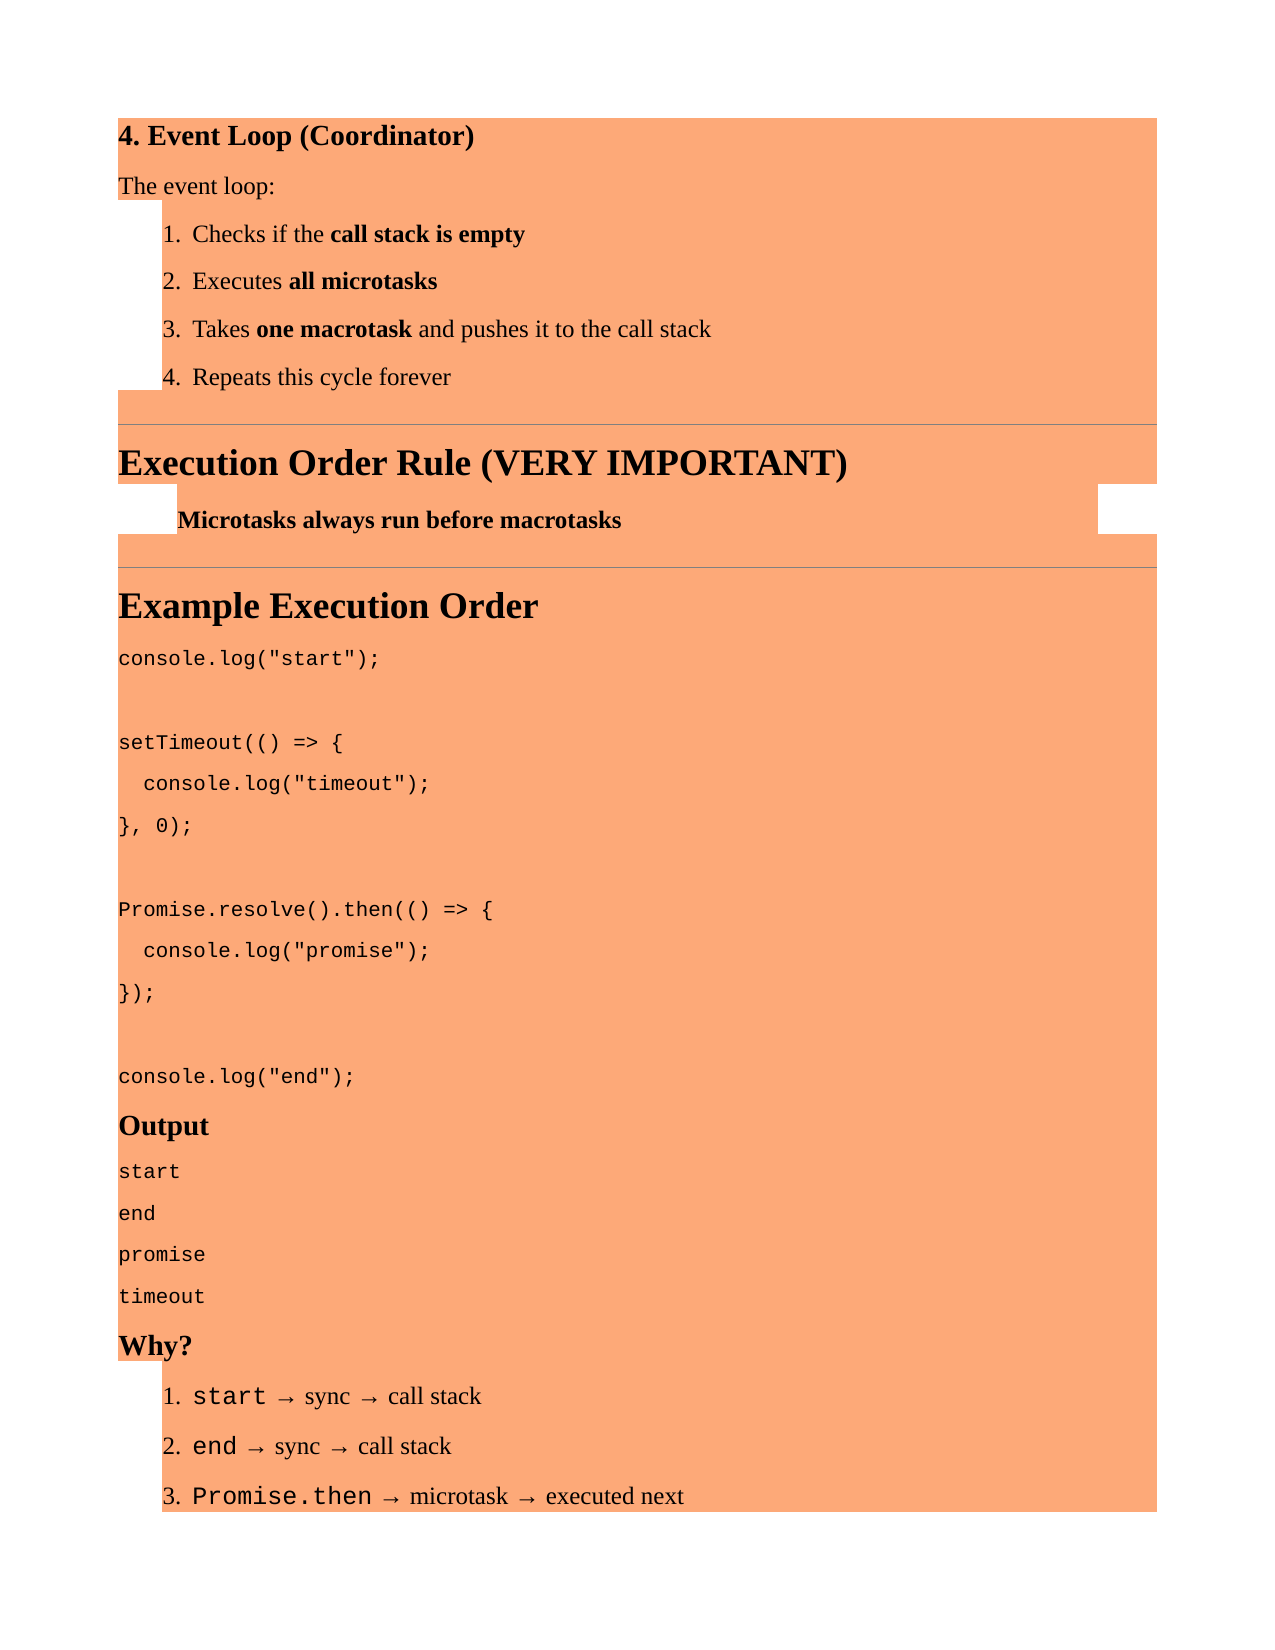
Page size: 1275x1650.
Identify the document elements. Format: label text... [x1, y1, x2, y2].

list start → sync → call stack [162, 1381, 1157, 1412]
text Promise.resolve().then(() => { [118, 899, 1157, 922]
subtitle Execution Order Rule (VERY IMPORTANT) [118, 441, 1157, 484]
text end [118, 1202, 1157, 1226]
subtitle 4. Event Loop (Coordinator) [118, 118, 1157, 152]
list Repeats this cycle forever [162, 362, 1157, 390]
text timeout [118, 1286, 1157, 1310]
text promise [118, 1244, 1157, 1268]
list end → sync → call stack [162, 1431, 1157, 1462]
text }); [118, 982, 1157, 1006]
text Microtasks always run before macrotasks [177, 505, 1098, 534]
text start [118, 1161, 1157, 1184]
list Executes all microtasks [162, 266, 1157, 295]
subtitle Why? [118, 1328, 1157, 1361]
text }, 0); [118, 815, 1157, 839]
text The event loop: [118, 171, 1157, 200]
text console.log("start"); [118, 648, 1157, 672]
subtitle Output [118, 1108, 1157, 1141]
text console.log("timeout"); [118, 773, 1157, 797]
subtitle Example Execution Order [118, 584, 1157, 627]
text console.log("promise"); [118, 941, 1157, 964]
text setTimeout(() => { [118, 732, 1157, 755]
list Checks if the call stack is empty [162, 219, 1157, 248]
list Takes one macrotask and pushes it to the call stack [162, 314, 1157, 343]
text console.log("end"); [118, 1066, 1157, 1089]
list Promise.then → microtask → executed next [162, 1481, 1157, 1512]
